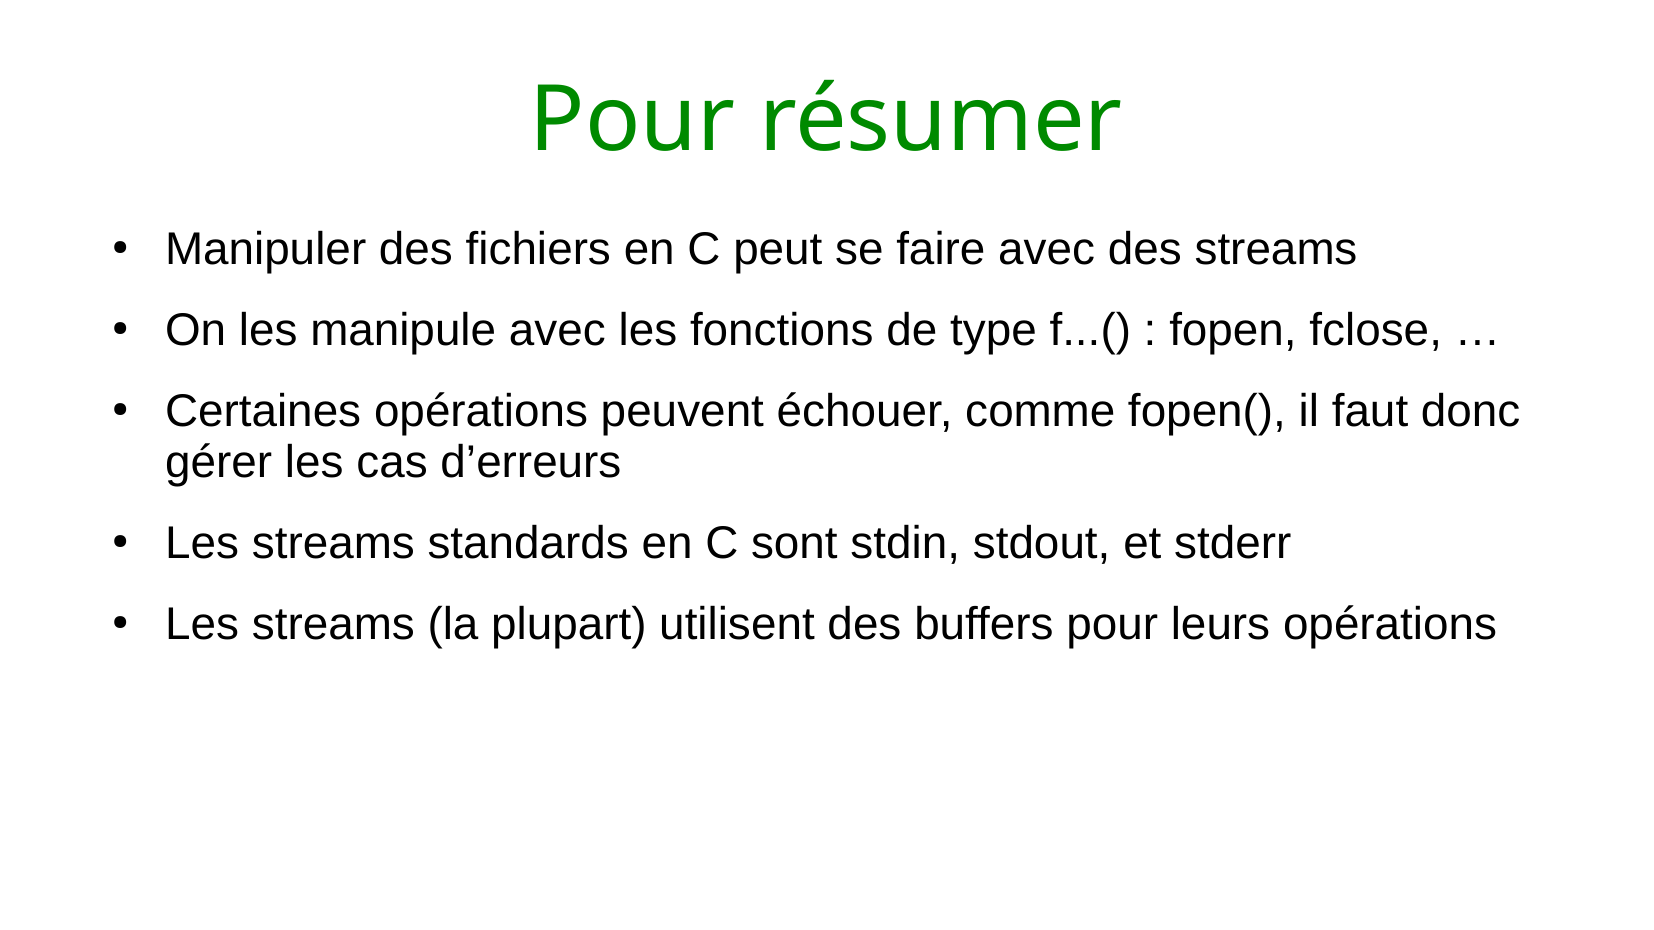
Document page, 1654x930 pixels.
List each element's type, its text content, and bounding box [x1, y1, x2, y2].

list Manipuler des fichiers en C peut se faire avec des streams On les manipule avec les fonctions de type f...() : fopen, fclose, … Certaines opérations peuvent échouer, comme fopen(), il faut donc gérer les cas d’erreurs Les streams standards en C sont stdin, stdout, et stderr Les streams (la plupart) utilisent des buffers pour leurs opérations [94, 223, 1583, 807]
title Pour résumer [82, 37, 1571, 193]
